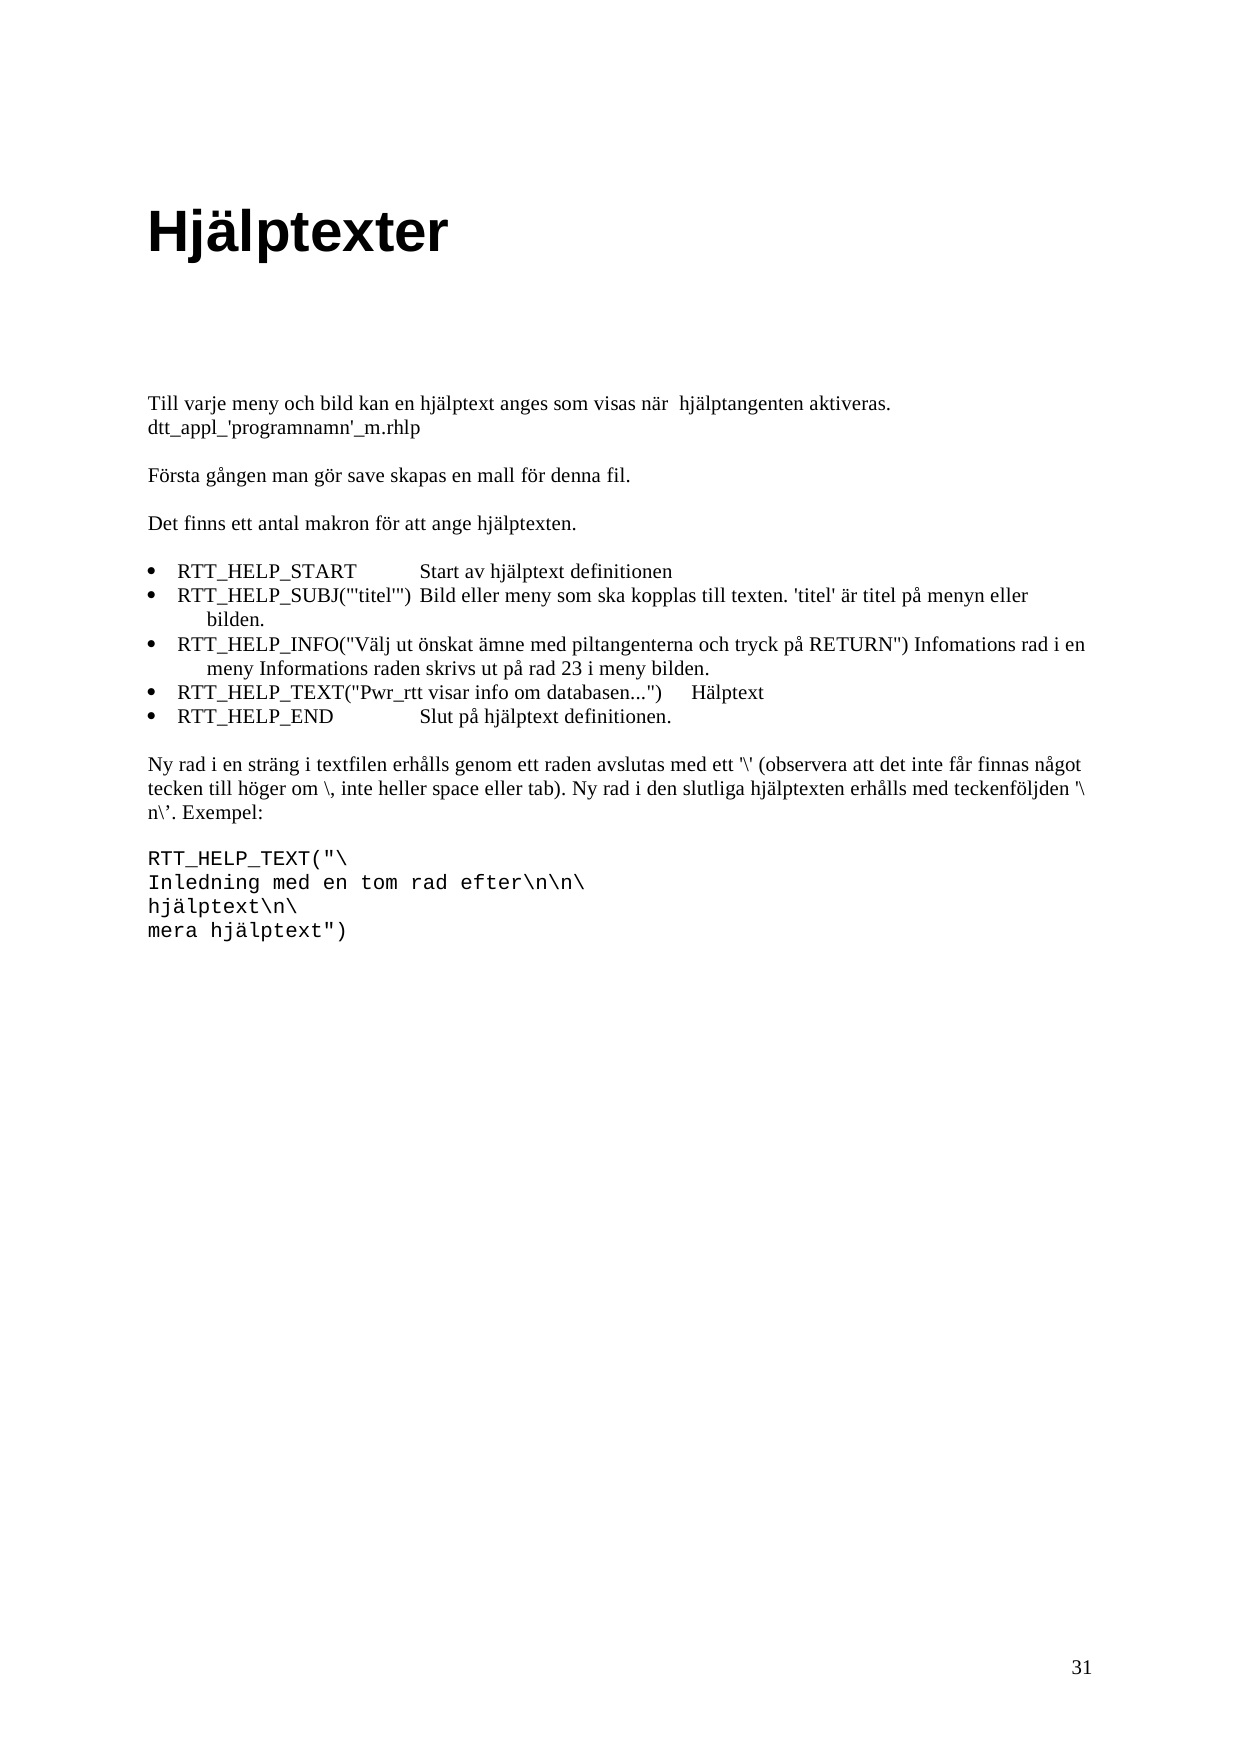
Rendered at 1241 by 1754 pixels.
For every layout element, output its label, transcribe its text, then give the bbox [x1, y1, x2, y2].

list RTT_HELP_START Start av hjälptext definitionen [148, 559, 1093, 583]
text mera hjälptext") [148, 920, 1093, 944]
subtitle Hjälptexter [148, 197, 1093, 264]
text hjälptext\n\ [148, 896, 1093, 920]
text RTT_HELP_TEXT("\ [148, 848, 1093, 872]
list RTT_HELP_SUBJ("'titel'") Bild eller meny som ska kopplas till texten. 'titel' är titel på menyn eller bilden. [148, 583, 1093, 631]
list RTT_HELP_END Slut på hjälptext definitionen. [148, 703, 1093, 728]
text Till varje meny och bild kan en hjälptext anges som visas när hjälptangenten aktiveras. dtt_appl_'programnamn'_m.rhlp [148, 391, 1093, 439]
list RTT_HELP_TEXT("Pwr_rtt visar info om databasen...") Hälptext [148, 679, 1093, 703]
text Ny rad i en sträng i textfilen erhålls genom ett raden avslutas med ett '\' (observera att det inte får finnas något tecken till höger om \, inte heller space eller tab). Ny rad i den slutliga hjälptexten erhålls med teckenföljden '\n\’. Exempel: [148, 752, 1093, 824]
text Första gången man gör save skapas en mall för denna fil. [148, 463, 1093, 487]
text Det finns ett antal makron för att ange hjälptexten. [148, 511, 1093, 535]
text Inledning med en tom rad efter\n\n\ [148, 872, 1093, 896]
list RTT_HELP_INFO("Välj ut önskat ämne med piltangenterna och tryck på RETURN") Infomations rad i en meny Informations raden skrivs ut på rad 23 i meny bilden. [148, 631, 1093, 679]
